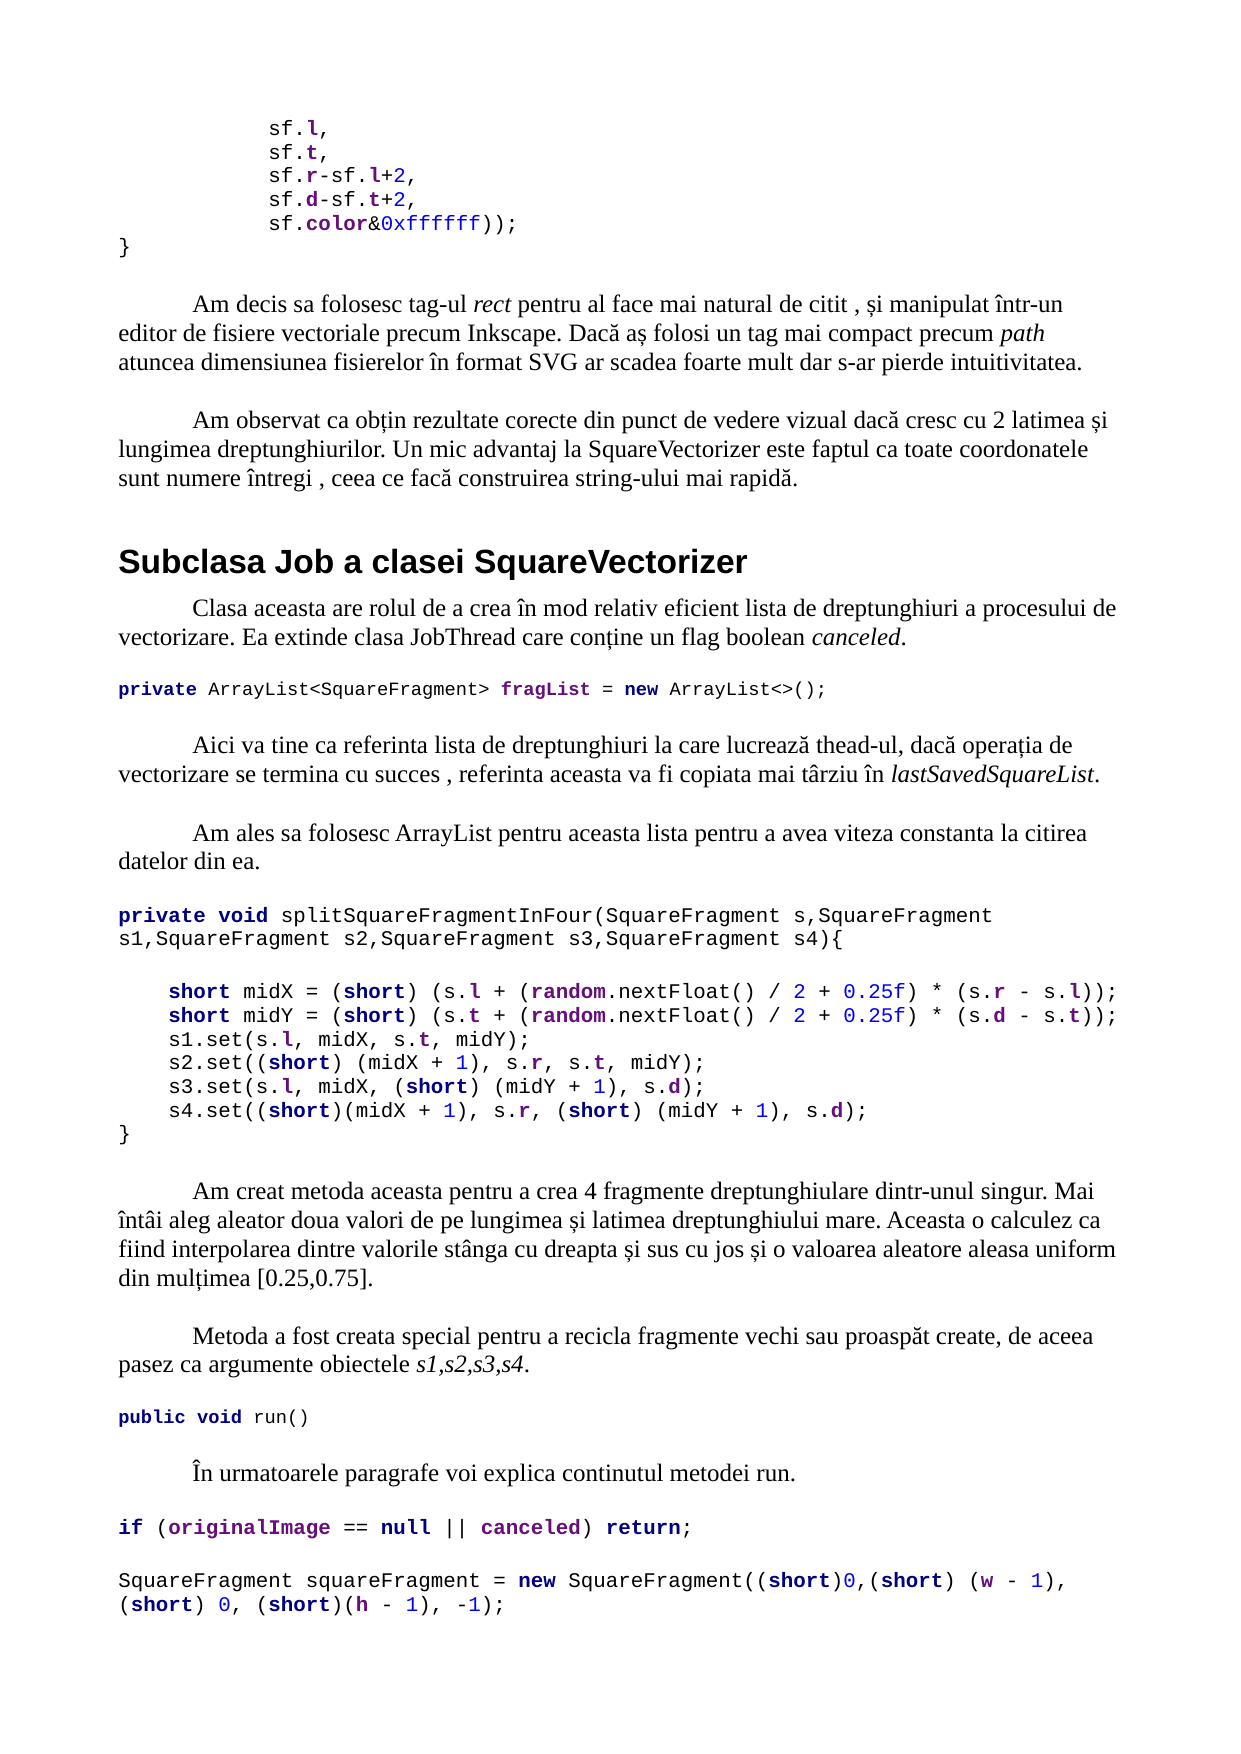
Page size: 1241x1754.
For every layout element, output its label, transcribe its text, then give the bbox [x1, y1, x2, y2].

text sf.t, [118, 142, 1122, 165]
text Am creat metoda aceasta pentru a crea 4 fragmente dreptunghiulare dintr-unul singur. Mai întâi aleg aleator doua valori de pe lungimea și latimea dreptunghiului mare. Aceasta o calculez ca fiind interpolarea dintre valorile stânga cu dreapta și sus cu jos și o valoarea aleatore aleasa uniform din mulțimea [0.25,0.75]. [118, 1176, 1122, 1291]
text s4.set((short)(midX + 1), s.r, (short) (midY + 1), s.d); [118, 1099, 1122, 1123]
text short midX = (short) (s.l + (random.nextFloat() / 2 + 0.25f) * (s.r - s.l)); [118, 981, 1122, 1005]
text sf.d-sf.t+2, [118, 189, 1122, 213]
text if (originalImage == null || canceled) return; [118, 1517, 1122, 1540]
text } [118, 1123, 1122, 1147]
text } [118, 236, 1122, 260]
text Clasa aceasta are rolul de a crea în mod relativ eficient lista de dreptunghiuri a procesului de vectorizare. Ea extinde clasa JobThread care conține un flag boolean canceled. [118, 593, 1122, 650]
text public void run() [118, 1408, 1122, 1429]
text Aici va tine ca referinta lista de dreptunghiuri la care lucrează thead-ul, dacă operația de vectorizare se termina cu succes , referinta aceasta va fi copiata mai târziu în lastSavedSquareList. [118, 731, 1122, 788]
text s2.set((short) (midX + 1), s.r, s.t, midY); [118, 1052, 1122, 1076]
text În urmatoarele paragrafe voi explica continutul metodei run. [118, 1458, 1122, 1487]
text Am ales sa folosesc ArrayList pentru aceasta lista pentru a avea viteza constanta la citirea datelor din ea. [118, 818, 1122, 875]
text SquareFragment squareFragment = new SquareFragment((short)0,(short) (w - 1),(short) 0, (short)(h - 1), -1); [118, 1570, 1122, 1617]
text Am observat ca obțin rezultate corecte din punct de vedere vizual dacă cresc cu 2 latimea și lungimea dreptunghiurilor. Un mic advantaj la SquareVectorizer este faptul ca toate coordonatele sunt numere întregi , ceea ce facă construirea string-ului mai rapidă. [118, 405, 1122, 491]
text sf.color&0xffffff)); [118, 213, 1122, 236]
text Am decis sa folosesc tag-ul rect pentru al face mai natural de citit , și manipulat într-un editor de fisiere vectoriale precum Inkscape. Dacă aș folosi un tag mai compact precum path atuncea dimensiunea fisierelor în format SVG ar scadea foarte mult dar s-ar pierde intuitivitatea. [118, 289, 1122, 376]
text s3.set(s.l, midX, (short) (midY + 1), s.d); [118, 1076, 1122, 1099]
subtitle Subclasa Job a clasei SquareVectorizer [118, 542, 1122, 580]
text private ArrayList<SquareFragment> fragList = new ArrayList<>(); [118, 680, 1122, 701]
text private void splitSquareFragmentInFour(SquareFragment s,SquareFragment s1,SquareFragment s2,SquareFragment s3,SquareFragment s4){ [118, 904, 1122, 952]
text sf.r-sf.l+2, [118, 165, 1122, 189]
text short midY = (short) (s.t + (random.nextFloat() / 2 + 0.25f) * (s.d - s.t)); [118, 1005, 1122, 1029]
text sf.l, [118, 118, 1122, 142]
text Metoda a fost creata special pentru a recicla fragmente vechi sau proaspăt create, de aceea pasez ca argumente obiectele s1,s2,s3,s4. [118, 1321, 1122, 1378]
text s1.set(s.l, midX, s.t, midY); [118, 1029, 1122, 1052]
